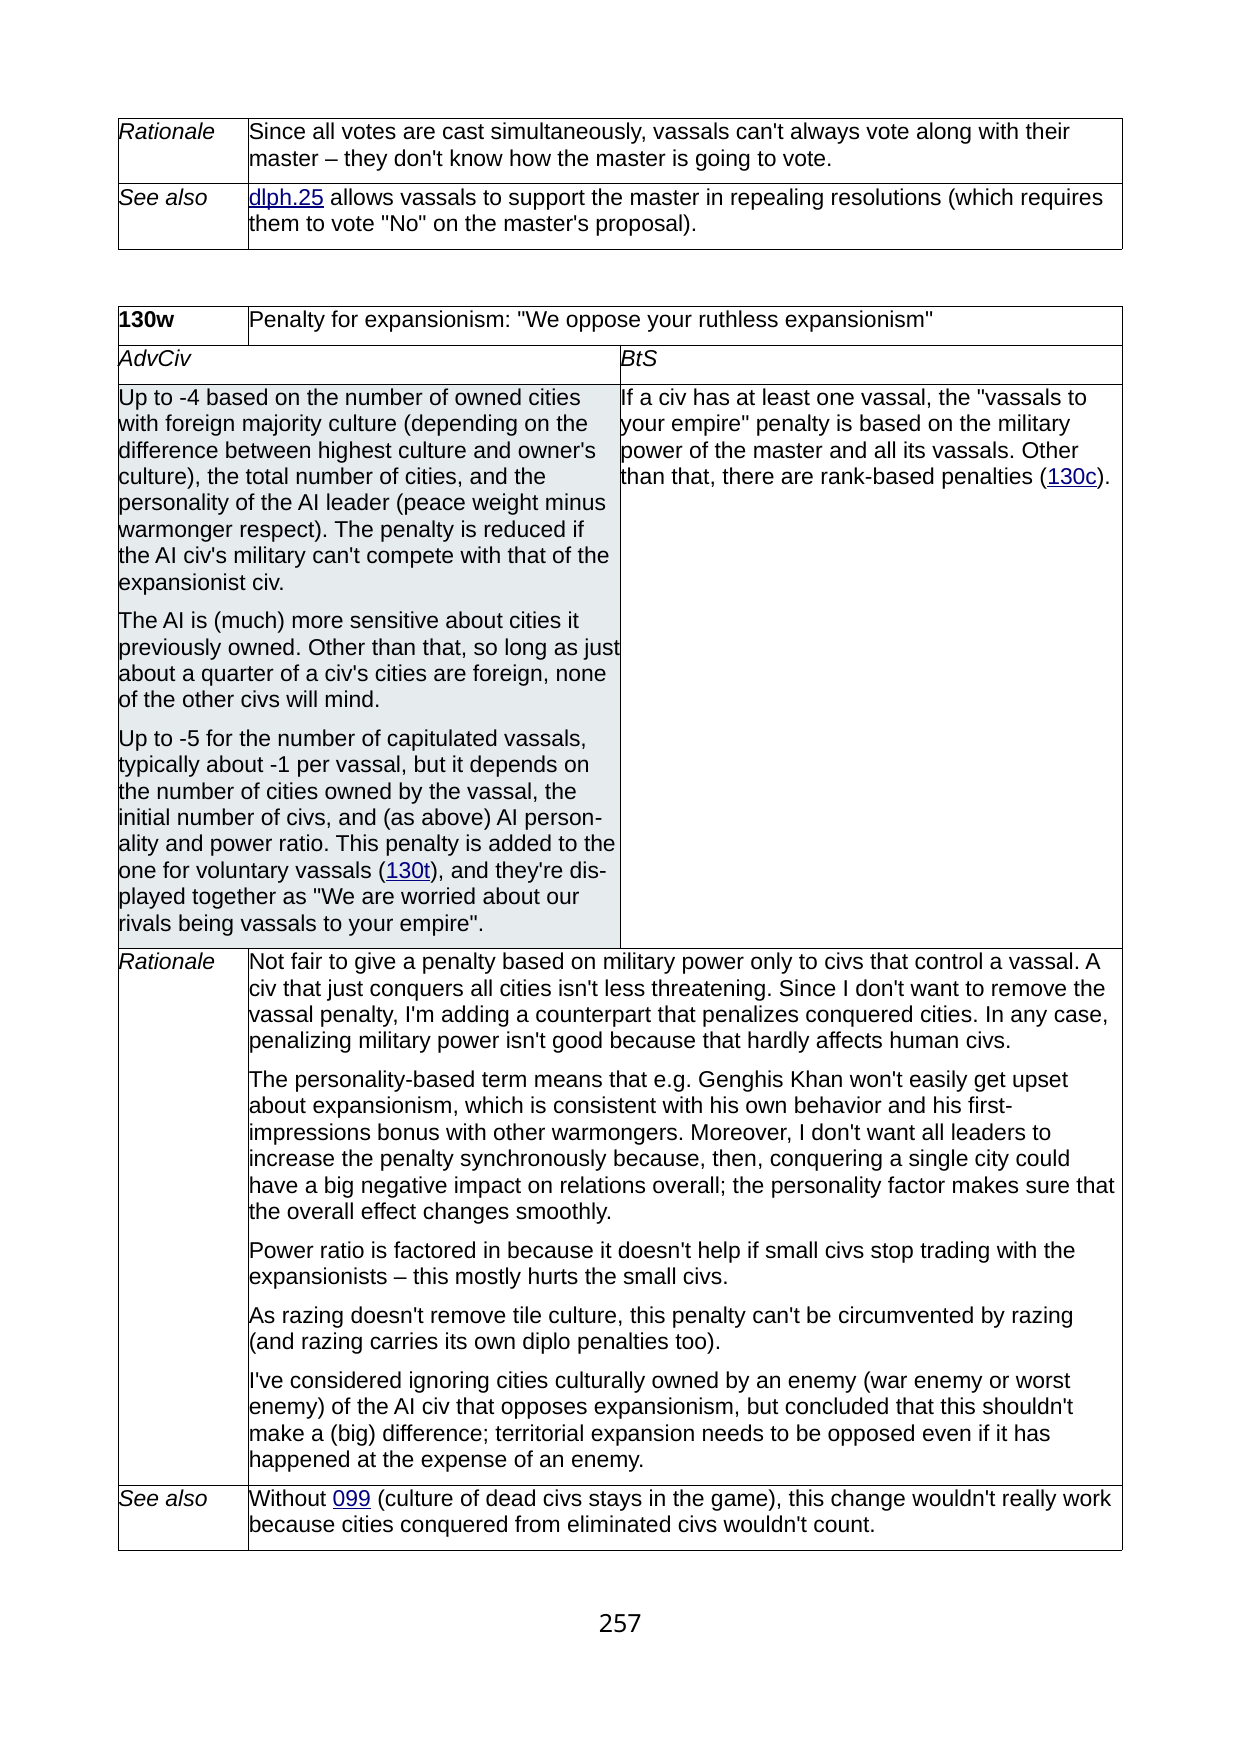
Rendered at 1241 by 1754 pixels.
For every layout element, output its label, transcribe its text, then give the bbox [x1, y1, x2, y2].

table_cell dlph.25 allows vassals to support the master in repealing resolutions (which requires them to vote "No" on the master's proposal). [249, 184, 1122, 248]
table_cell AdvCiv [119, 346, 620, 384]
table_cell See also [119, 1486, 248, 1550]
table_cell See also [119, 184, 248, 248]
table_header Penalty for expansionism: "We oppose your ruthless expansionism" [249, 307, 1122, 345]
table_cell Up to -4 based on the number of owned cities with foreign majority culture (depending on the difference between highest culture and owner's culture), the total number of cities, and the personality of the AI leader (peace weight minus warmonger respect). The penalty is reduced if the AI civ's military can't compete with that of the expansionist civ. The AI is (much) more sensitive about cities it previously owned. Other than that, so long as just about a quarter of a civ's cities are foreign, none of the other civs will mind. Up to -5 for the number of capitulated vassals, typically about -1 per vassal, but it depends on the number of cities owned by the vassal, the initial number of civs, and (as above) AI person­ality and power ratio. This penalty is added to the one for voluntary vassals (130t), and they're dis­played together as "We are worried about our rivals being vassals to your empire". [119, 385, 620, 948]
table_cell Since all votes are cast simultaneously, vassals can't always vote along with their master – they don't know how the master is going to vote. [249, 119, 1122, 183]
table_cell Without 099 (culture of dead civs stays in the game), this change wouldn't really work because cities conquered from eliminated civs wouldn't count. [249, 1486, 1122, 1550]
table_cell If a civ has at least one vassal, the "vassals to your empire" penalty is based on the military power of the master and all its vassals. Other than that, there are rank-based penalties (130c). [621, 385, 1122, 948]
table_cell Rationale [119, 119, 248, 183]
table_cell Rationale [119, 949, 248, 1485]
table_header 130w [119, 307, 248, 345]
table_cell BtS [621, 346, 1122, 384]
table_cell Not fair to give a penalty based on military power only to civs that control a vassal. A civ that just conquers all cities isn't less threatening. Since I don't want to remove the vassal penalty, I'm adding a counterpart that penalizes conquered cities. In any case, penalizing military power isn't good because that hardly affects human civs. The personality-based term means that e.g. Genghis Khan won't easily get upset about expansionism, which is consistent with his own behavior and his first-impressions bonus with other warmongers. Moreover, I don't want all leaders to increase the penalty synchronously because, then, conquering a single city could have a big negative impact on relations overall; the personality factor makes sure that the overall effect changes smoothly. Power ratio is factored in because it doesn't help if small civs stop trading with the expansionists – this mostly hurts the small civs. As razing doesn't remove tile culture, this penalty can't be circumvented by razing (and razing carries its own diplo penalties too). I've considered ignoring cities culturally owned by an enemy (war enemy or worst enemy) of the AI civ that opposes expansionism, but concluded that this shouldn't make a (big) difference; territorial expansion needs to be opposed even if it has happened at the expense of an enemy. [249, 949, 1122, 1485]
